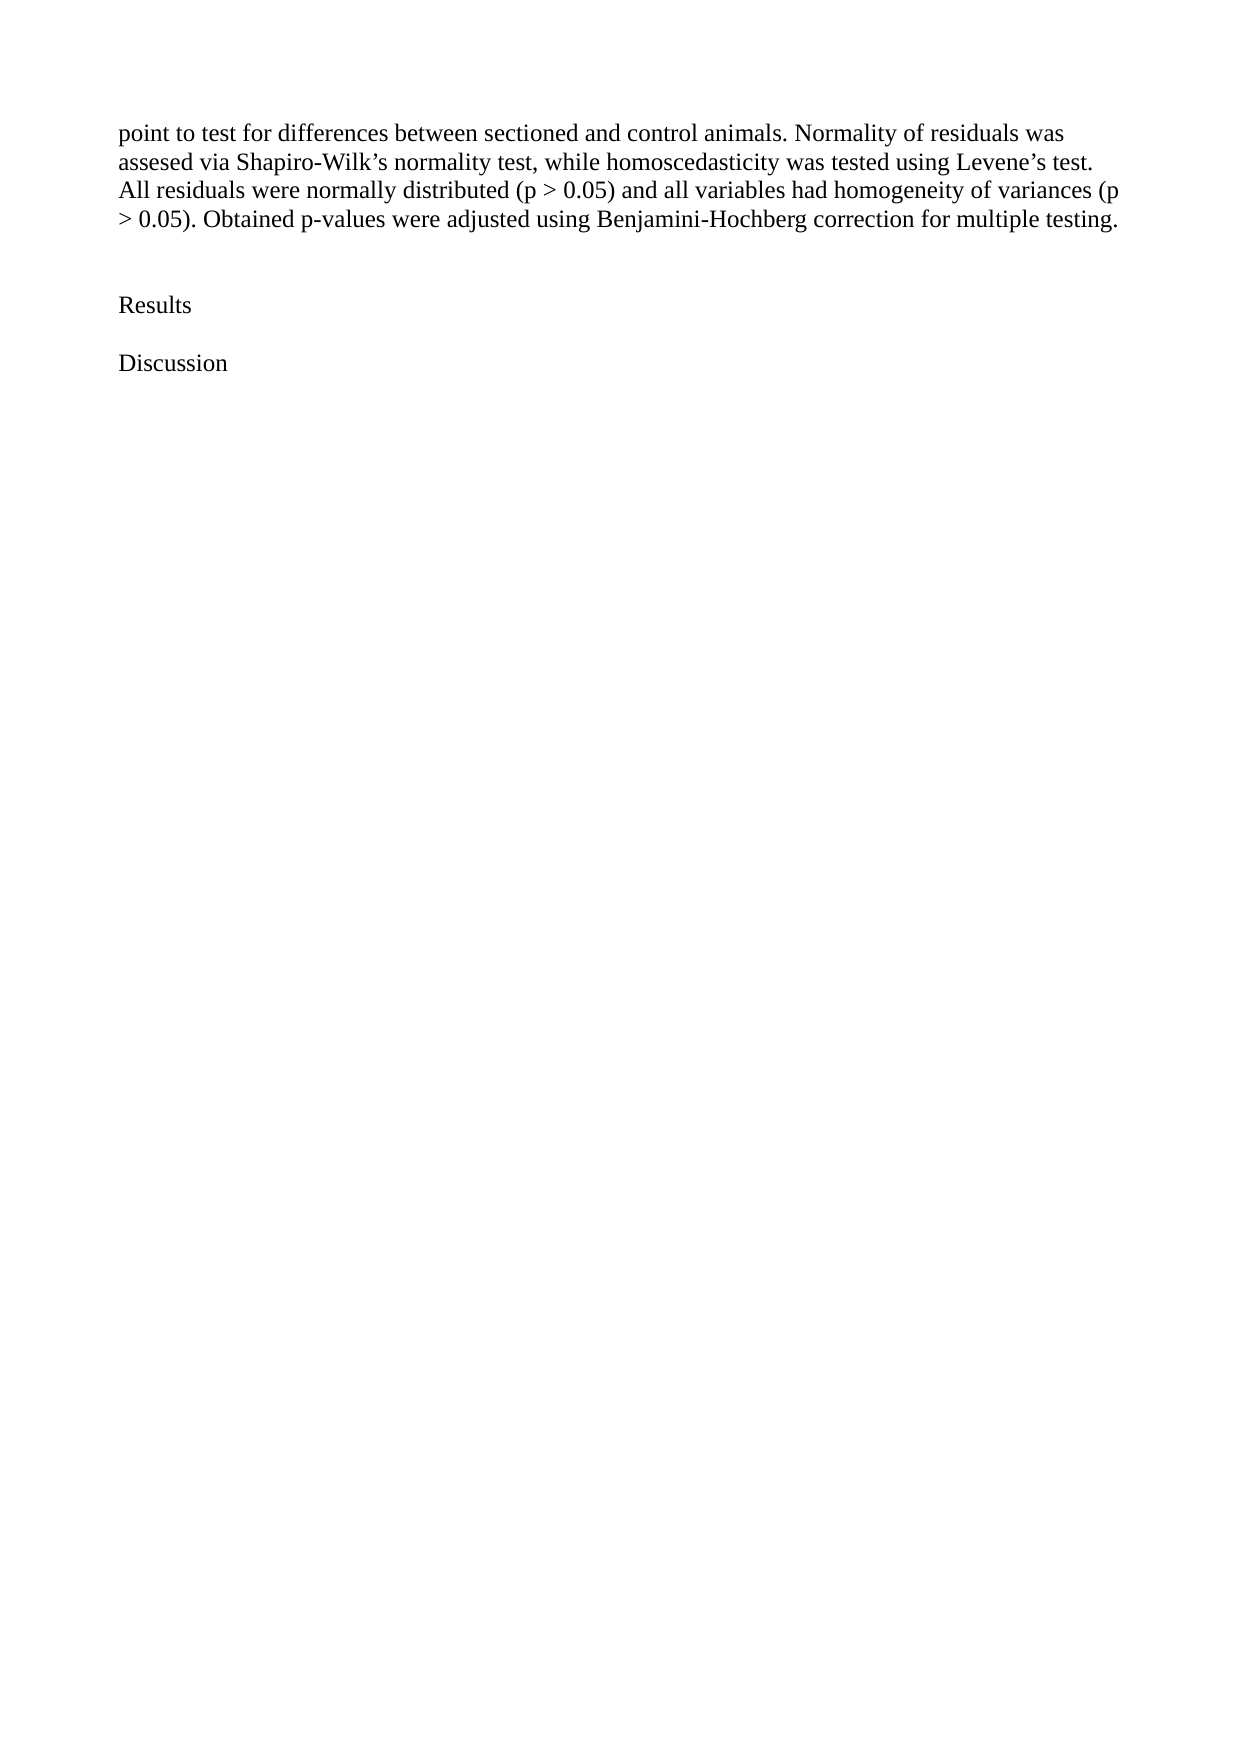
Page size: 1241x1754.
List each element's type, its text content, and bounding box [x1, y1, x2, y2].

text Discussion [118, 348, 1122, 377]
text Results [118, 291, 1122, 319]
text point to test for differences between sectioned and control animals. Normality of residuals was assesed via Shapiro-Wilk’s normality test, while homoscedasticity was tested using Levene’s test. All residuals were normally distributed (p > 0.05) and all variables had homogeneity of variances (p > 0.05). Obtained p-values were adjusted using Benjamini-Hochberg correction for multiple testing. [118, 118, 1122, 233]
